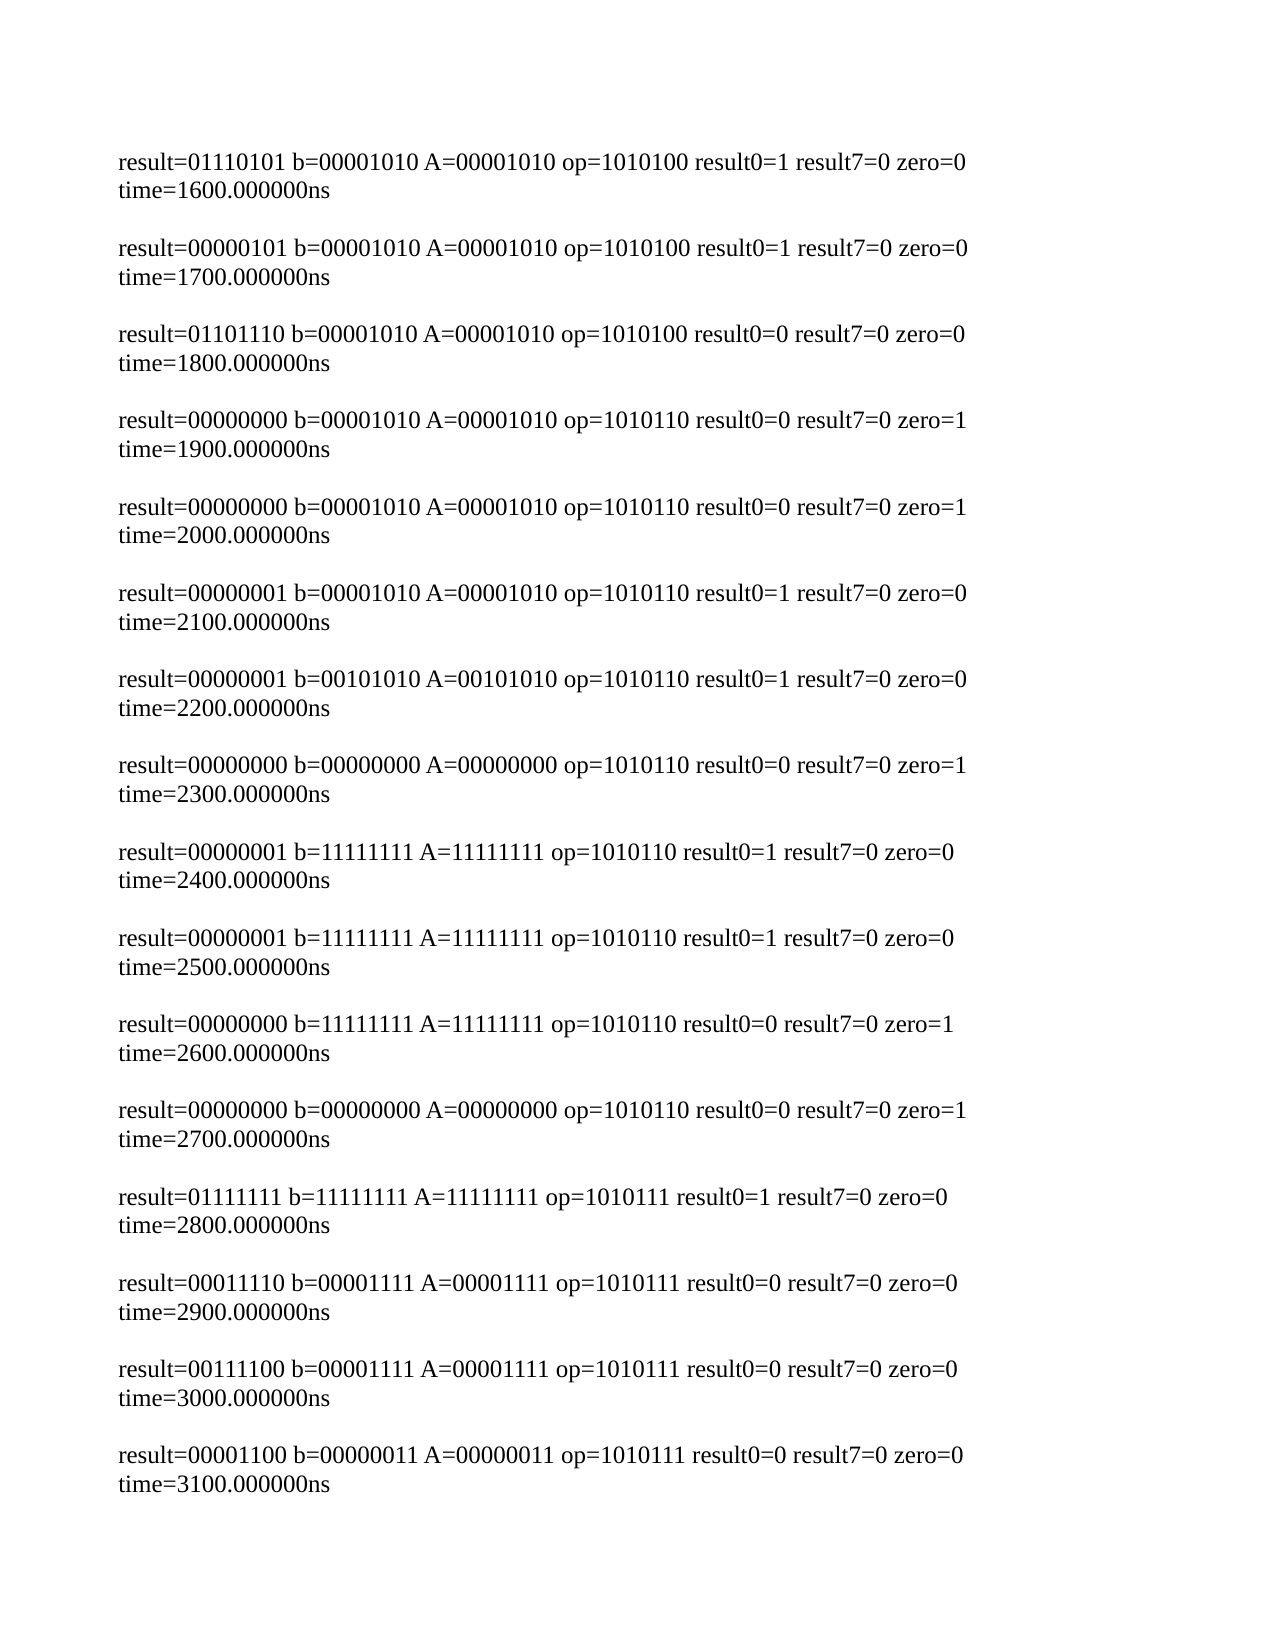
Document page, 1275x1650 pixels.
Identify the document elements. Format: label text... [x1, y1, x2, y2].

text result=00000001 b=00101010 A=00101010 op=1010110 result0=1 result7=0 zero=0 time=2200.000000ns [118, 664, 1157, 722]
text result=00000101 b=00001010 A=00001010 op=1010100 result0=1 result7=0 zero=0 time=1700.000000ns [118, 233, 1157, 291]
text result=00000000 b=00000000 A=00000000 op=1010110 result0=0 result7=0 zero=1 time=2300.000000ns [118, 751, 1157, 808]
text result=00000000 b=00001010 A=00001010 op=1010110 result0=0 result7=0 zero=1 time=2000.000000ns [118, 492, 1157, 549]
text result=00001100 b=00000011 A=00000011 op=1010111 result0=0 result7=0 zero=0 time=3100.000000ns [118, 1441, 1157, 1498]
text result=00000000 b=11111111 A=11111111 op=1010110 result0=0 result7=0 zero=1 time=2600.000000ns [118, 1009, 1157, 1067]
text result=00000000 b=00000000 A=00000000 op=1010110 result0=0 result7=0 zero=1 time=2700.000000ns [118, 1096, 1157, 1153]
text result=01111111 b=11111111 A=11111111 op=1010111 result0=1 result7=0 zero=0 time=2800.000000ns [118, 1182, 1157, 1239]
text result=00000001 b=11111111 A=11111111 op=1010110 result0=1 result7=0 zero=0 time=2500.000000ns [118, 923, 1157, 981]
text result=00011110 b=00001111 A=00001111 op=1010111 result0=0 result7=0 zero=0 time=2900.000000ns [118, 1268, 1157, 1326]
text result=00111100 b=00001111 A=00001111 op=1010111 result0=0 result7=0 zero=0 time=3000.000000ns [118, 1354, 1157, 1412]
text result=00000001 b=00001010 A=00001010 op=1010110 result0=1 result7=0 zero=0 time=2100.000000ns [118, 578, 1157, 636]
text result=00000000 b=00001010 A=00001010 op=1010110 result0=0 result7=0 zero=1 time=1900.000000ns [118, 406, 1157, 463]
text result=01110101 b=00001010 A=00001010 op=1010100 result0=1 result7=0 zero=0 time=1600.000000ns [118, 147, 1157, 204]
text result=01101110 b=00001010 A=00001010 op=1010100 result0=0 result7=0 zero=0 time=1800.000000ns [118, 319, 1157, 377]
text result=00000001 b=11111111 A=11111111 op=1010110 result0=1 result7=0 zero=0 time=2400.000000ns [118, 837, 1157, 894]
